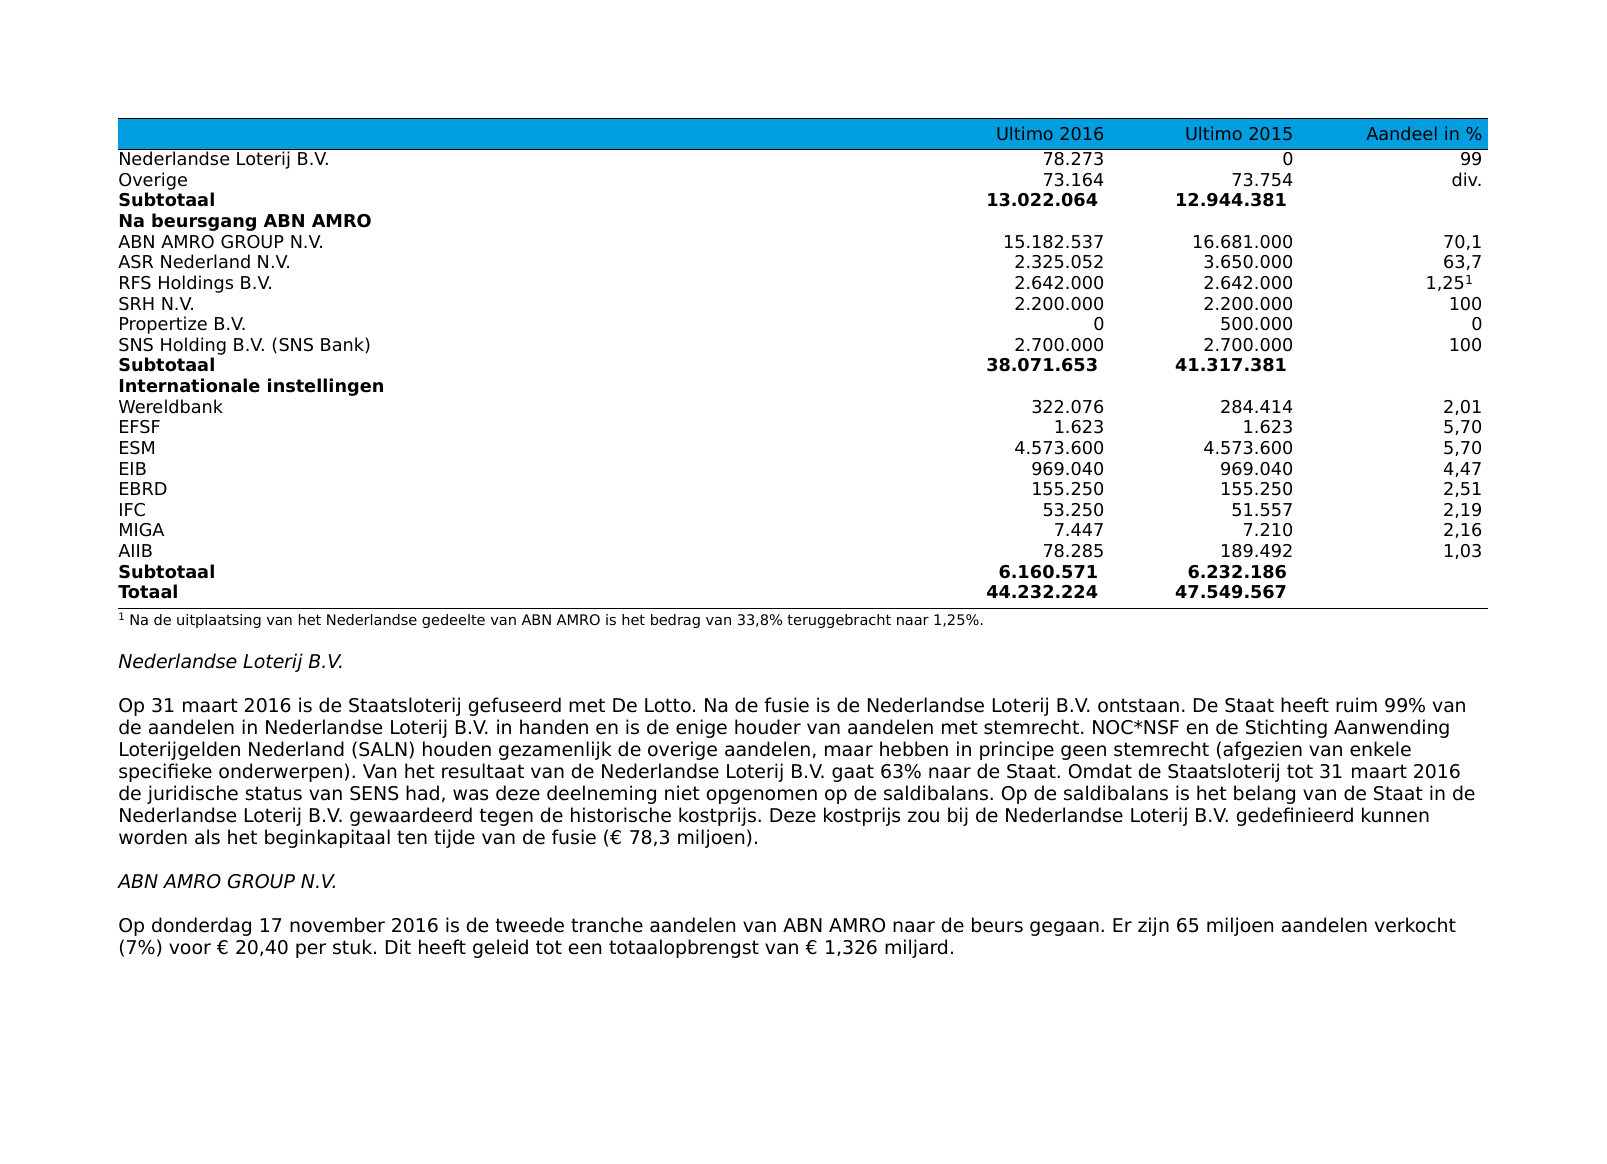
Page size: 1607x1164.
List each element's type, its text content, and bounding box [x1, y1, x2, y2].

table_cell Na beursgang ABN AMRO [118, 211, 921, 232]
table_cell 4.573.600 [1110, 438, 1299, 458]
table_cell 53.250 [921, 500, 1110, 520]
table_cell 2,51 [1299, 479, 1488, 500]
table_cell 6.160.571 [921, 562, 1110, 582]
table_cell SNS Holding B.V. (SNS Bank) [118, 335, 921, 355]
table_cell 0 [1110, 150, 1299, 170]
table_cell 2.700.000 [921, 335, 1110, 355]
table_cell IFC [118, 500, 921, 520]
table_header Ultimo 2016 [921, 119, 1110, 149]
subtitle Nederlandse Loterij B.V. [118, 651, 1488, 673]
table_cell 15.182.537 [921, 232, 1110, 252]
table_cell 2,01 [1299, 397, 1488, 417]
table_cell 5,70 [1299, 438, 1488, 458]
table_cell 38.071.653 [921, 355, 1110, 376]
table_cell 2.325.052 [921, 252, 1110, 273]
table_cell div. [1299, 170, 1488, 190]
table_cell EFSF [118, 417, 921, 438]
table_cell 73.754 [1110, 170, 1299, 190]
table_cell [1299, 355, 1488, 376]
table_cell 2.700.000 [1110, 335, 1299, 355]
table_cell 189.492 [1110, 541, 1299, 562]
table_cell 13.022.064 [921, 190, 1110, 211]
table_cell EBRD [118, 479, 921, 500]
table_cell 2,16 [1299, 520, 1488, 541]
table_cell [1299, 211, 1488, 232]
text Op 31 maart 2016 is de Staatsloterij gefuseerd met De Lotto. Na de fusie is de Nederlandse Loterij B.V. ontstaan. De Staat heeft ruim 99% van de aandelen in Nederlandse Loterij B.V. in handen en is de enige houder van aandelen met stemrecht. NOC*NSF en de Stichting Aanwending Loterijgelden Nederland (SALN) houden gezamenlijk de overige aandelen, maar hebben in principe geen stemrecht (afgezien van enkele specifieke onderwerpen). Van het resultaat van de Nederlandse Loterij B.V. gaat 63% naar de Staat. Omdat de Staatsloterij tot 31 maart 2016 de juridische status van SENS had, was deze deelneming niet opgenomen op de saldibalans. Op de saldibalans is het belang van de Staat in de Nederlandse Loterij B.V. gewaardeerd tegen de historische kostprijs. Deze kostprijs zou bij de Nederlandse Loterij B.V. gedefinieerd kunnen worden als het beginkapitaal ten tijde van de fusie (€ 78,3 miljoen). [118, 695, 1488, 849]
table_cell ABN AMRO GROUP N.V. [118, 232, 921, 252]
table_cell Wereldbank [118, 397, 921, 417]
table_cell 2,19 [1299, 500, 1488, 520]
table_cell 47.549.567 [1110, 582, 1299, 608]
table_cell 5,70 [1299, 417, 1488, 438]
table_header Ultimo 2015 [1110, 119, 1299, 149]
table_cell 969.040 [1110, 459, 1299, 479]
table_cell 78.285 [921, 541, 1110, 562]
table_cell 7.447 [921, 520, 1110, 541]
table_cell [921, 376, 1110, 397]
table_cell 2.642.000 [1110, 273, 1299, 293]
table_cell [1110, 376, 1299, 397]
table_cell 3.650.000 [1110, 252, 1299, 273]
table_cell 73.164 [921, 170, 1110, 190]
table_cell 100 [1299, 335, 1488, 355]
table_cell 12.944.381 [1110, 190, 1299, 211]
table_cell 500.000 [1110, 314, 1299, 335]
table_cell 1 Na de uitplaatsing van het Nederlandse gedeelte van ABN AMRO is het bedrag van 33,8% teruggebracht naar 1,25%. [118, 609, 1488, 628]
table_cell SRH N.V. [118, 294, 921, 314]
table_cell 7.210 [1110, 520, 1299, 541]
table_cell Totaal [118, 582, 921, 608]
text Op donderdag 17 november 2016 is de tweede tranche aandelen van ABN AMRO naar de beurs gegaan. Er zijn 65 miljoen aandelen verkocht (7%) voor € 20,40 per stuk. Dit heeft geleid tot een totaalopbrengst van € 1,326 miljard. [118, 915, 1488, 959]
table_cell 1,03 [1299, 541, 1488, 562]
table_cell 78.273 [921, 150, 1110, 170]
table_cell 1,251 [1299, 273, 1488, 293]
table_cell 16.681.000 [1110, 232, 1299, 252]
table_cell Overige [118, 170, 921, 190]
table_cell 155.250 [1110, 479, 1299, 500]
table_cell 0 [921, 314, 1110, 335]
table_cell ESM [118, 438, 921, 458]
table_cell 44.232.224 [921, 582, 1110, 608]
table_cell 155.250 [921, 479, 1110, 500]
table_cell Subtotaal [118, 562, 921, 582]
table_cell RFS Holdings B.V. [118, 273, 921, 293]
table_cell 51.557 [1110, 500, 1299, 520]
table_cell [1110, 211, 1299, 232]
table_cell ASR Nederland N.V. [118, 252, 921, 273]
table_cell [921, 211, 1110, 232]
table_cell 70,1 [1299, 232, 1488, 252]
table_cell Internationale instellingen [118, 376, 921, 397]
table_cell 2.642.000 [921, 273, 1110, 293]
table_header Aandeel in % [1299, 119, 1488, 149]
table_cell [1299, 376, 1488, 397]
table_cell EIB [118, 459, 921, 479]
table_cell AIIB [118, 541, 921, 562]
table_cell [1299, 190, 1488, 211]
table_cell Propertize B.V. [118, 314, 921, 335]
table_header [118, 119, 921, 149]
subtitle ABN AMRO GROUP N.V. [118, 871, 1488, 893]
table_cell Subtotaal [118, 355, 921, 376]
table_cell [1299, 562, 1488, 582]
table_cell 0 [1299, 314, 1488, 335]
table_cell 6.232.186 [1110, 562, 1299, 582]
table_cell Nederlandse Loterij B.V. [118, 150, 921, 170]
table_cell 1.623 [921, 417, 1110, 438]
table_cell Subtotaal [118, 190, 921, 211]
table_cell 2.200.000 [1110, 294, 1299, 314]
table_cell 969.040 [921, 459, 1110, 479]
table_cell 4,47 [1299, 459, 1488, 479]
table_cell 284.414 [1110, 397, 1299, 417]
table_cell 100 [1299, 294, 1488, 314]
table_cell 4.573.600 [921, 438, 1110, 458]
table_cell 1.623 [1110, 417, 1299, 438]
table_cell 41.317.381 [1110, 355, 1299, 376]
table_cell 2.200.000 [921, 294, 1110, 314]
table_cell MIGA [118, 520, 921, 541]
table_cell 322.076 [921, 397, 1110, 417]
table_cell [1299, 582, 1488, 608]
table_cell 99 [1299, 150, 1488, 170]
table_cell 63,7 [1299, 252, 1488, 273]
